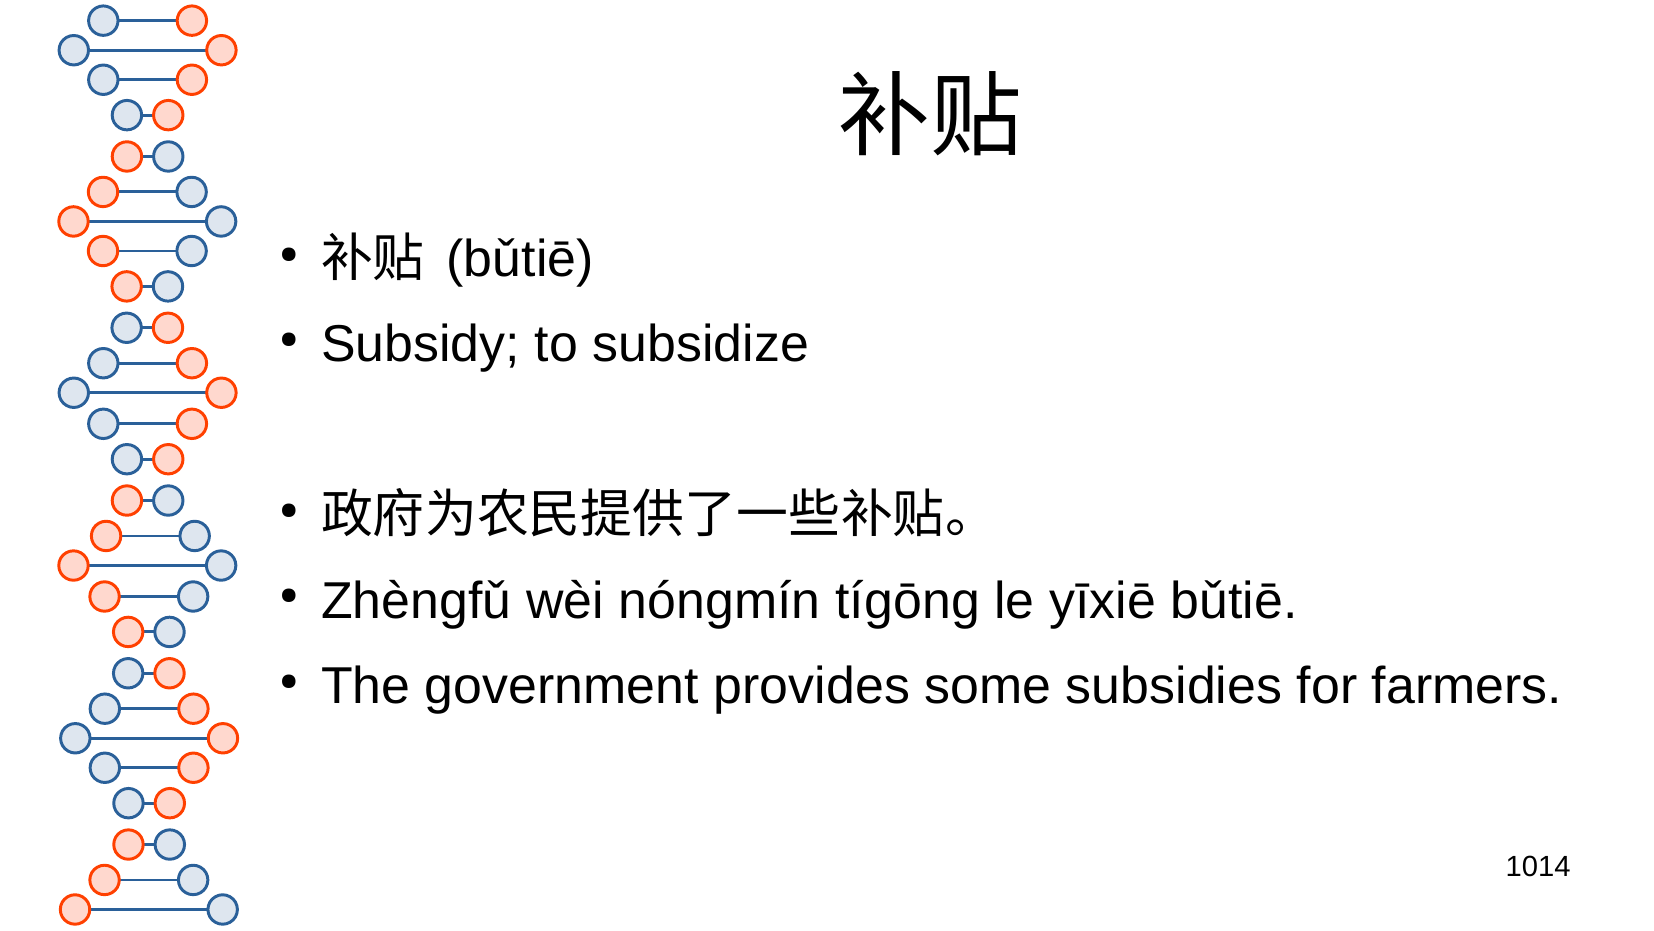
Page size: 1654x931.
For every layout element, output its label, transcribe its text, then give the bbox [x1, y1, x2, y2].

title 补贴 [265, 35, 1595, 189]
list 补贴 (bǔtiē) Subsidy; to subsidize 政府为农民提供了一些补贴。 Zhèngfǔ wèi nóngmín tígōng le yīxiē bǔtiē. The government provides some subsidies for farmers. [265, 224, 1595, 764]
